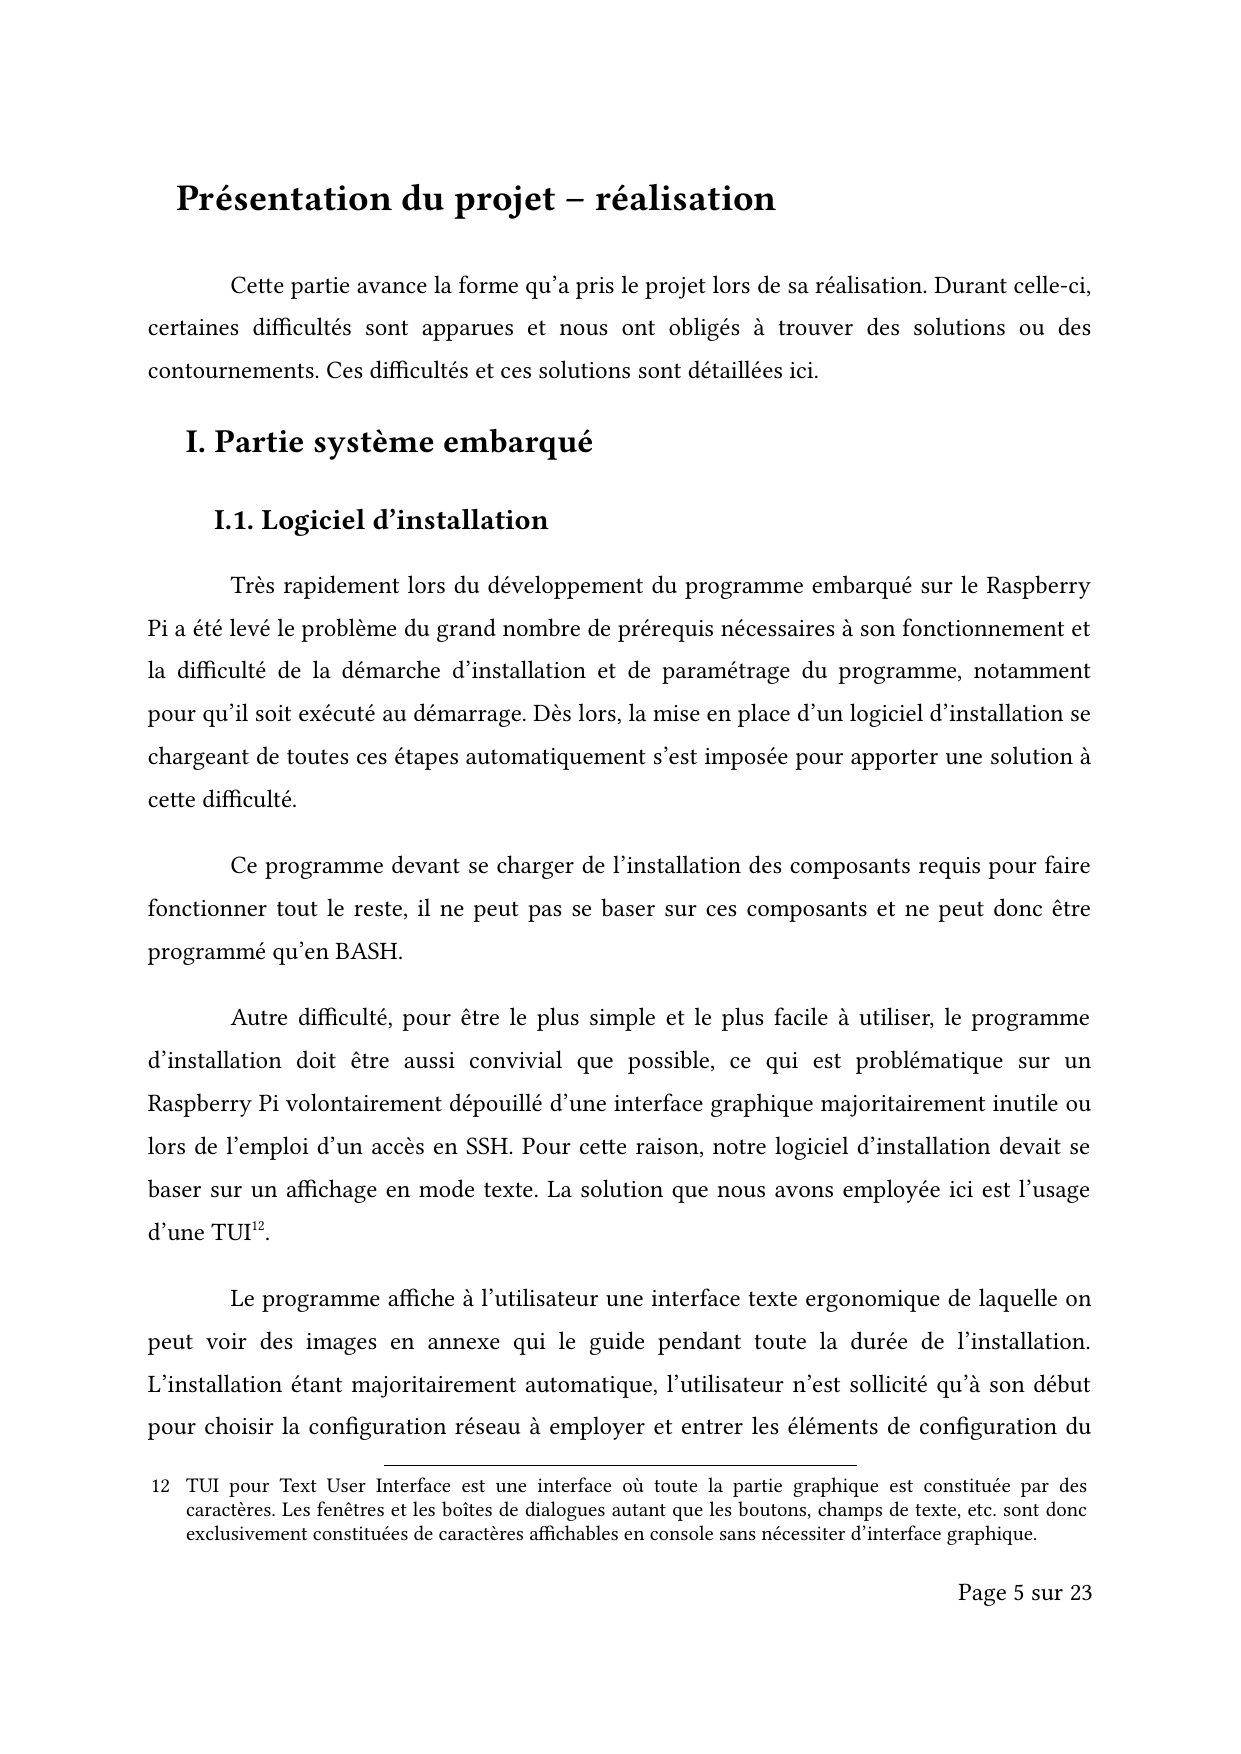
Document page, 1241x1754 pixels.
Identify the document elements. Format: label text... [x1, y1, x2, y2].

subtitle Logiciel d’installation [148, 503, 1093, 537]
subtitle Partie système embarqué [177, 423, 1093, 461]
text Ce programme devant se charger de l’installation des composants requis pour faire fonctionner tout le reste, il ne peut pas se baser sur ces composants et ne peut donc être programmé qu’en BASH. [148, 851, 1093, 966]
subtitle Présentation du projet – réalisation [148, 177, 1093, 220]
text Le programme affiche à l’utilisateur une interface texte ergonomique de laquelle on peut voir des images en annexe qui le guide pendant toute la durée de l’installation. L’installation étant majoritairement automatique, l’utilisateur n’est sollicité qu’à son début pour choisir la configuration réseau à employer et entrer les éléments de configuration du [148, 1284, 1093, 1441]
text Autre difficulté, pour être le plus simple et le plus facile à utiliser, le programme d’installation doit être aussi convivial que possible, ce qui est problématique sur un Raspberry Pi volontairement dépouillé d’une interface graphique majoritairement inutile ou lors de l’emploi d’un accès en SSH. Pour cette raison, notre logiciel d’installation devait se baser sur un affichage en mode texte. La solution que nous avons employée ici est l’usage d’une TUI. [148, 1003, 1093, 1246]
text Cette partie avance la forme qu’a pris le projet lors de sa réalisation. Durant celle-ci, certaines difficultés sont apparues et nous ont obligés à trouver des solutions ou des contournements. Ces difficultés et ces solutions sont détaillées ici. [148, 271, 1093, 385]
text Très rapidement lors du développement du programme embarqué sur le Raspberry Pi a été levé le problème du grand nombre de prérequis nécessaires à son fonctionnement et la difficulté de la démarche d’installation et de paramétrage du programme, notamment pour qu’il soit exécuté au démarrage. Dès lors, la mise en place d’un logiciel d’installation se chargeant de toutes ces étapes automatiquement s’est imposée pour apporter une solution à cette difficulté. [148, 571, 1093, 813]
text TUI pour Text User Interface est une interface où toute la partie graphique est constituée par des caractères. Les fenêtres et les boîtes de dialogues autant que les boutons, champs de texte, etc. sont donc exclusivement constituées de caractères affichables en console sans nécessiter d’interface graphique. [148, 1471, 1093, 1548]
